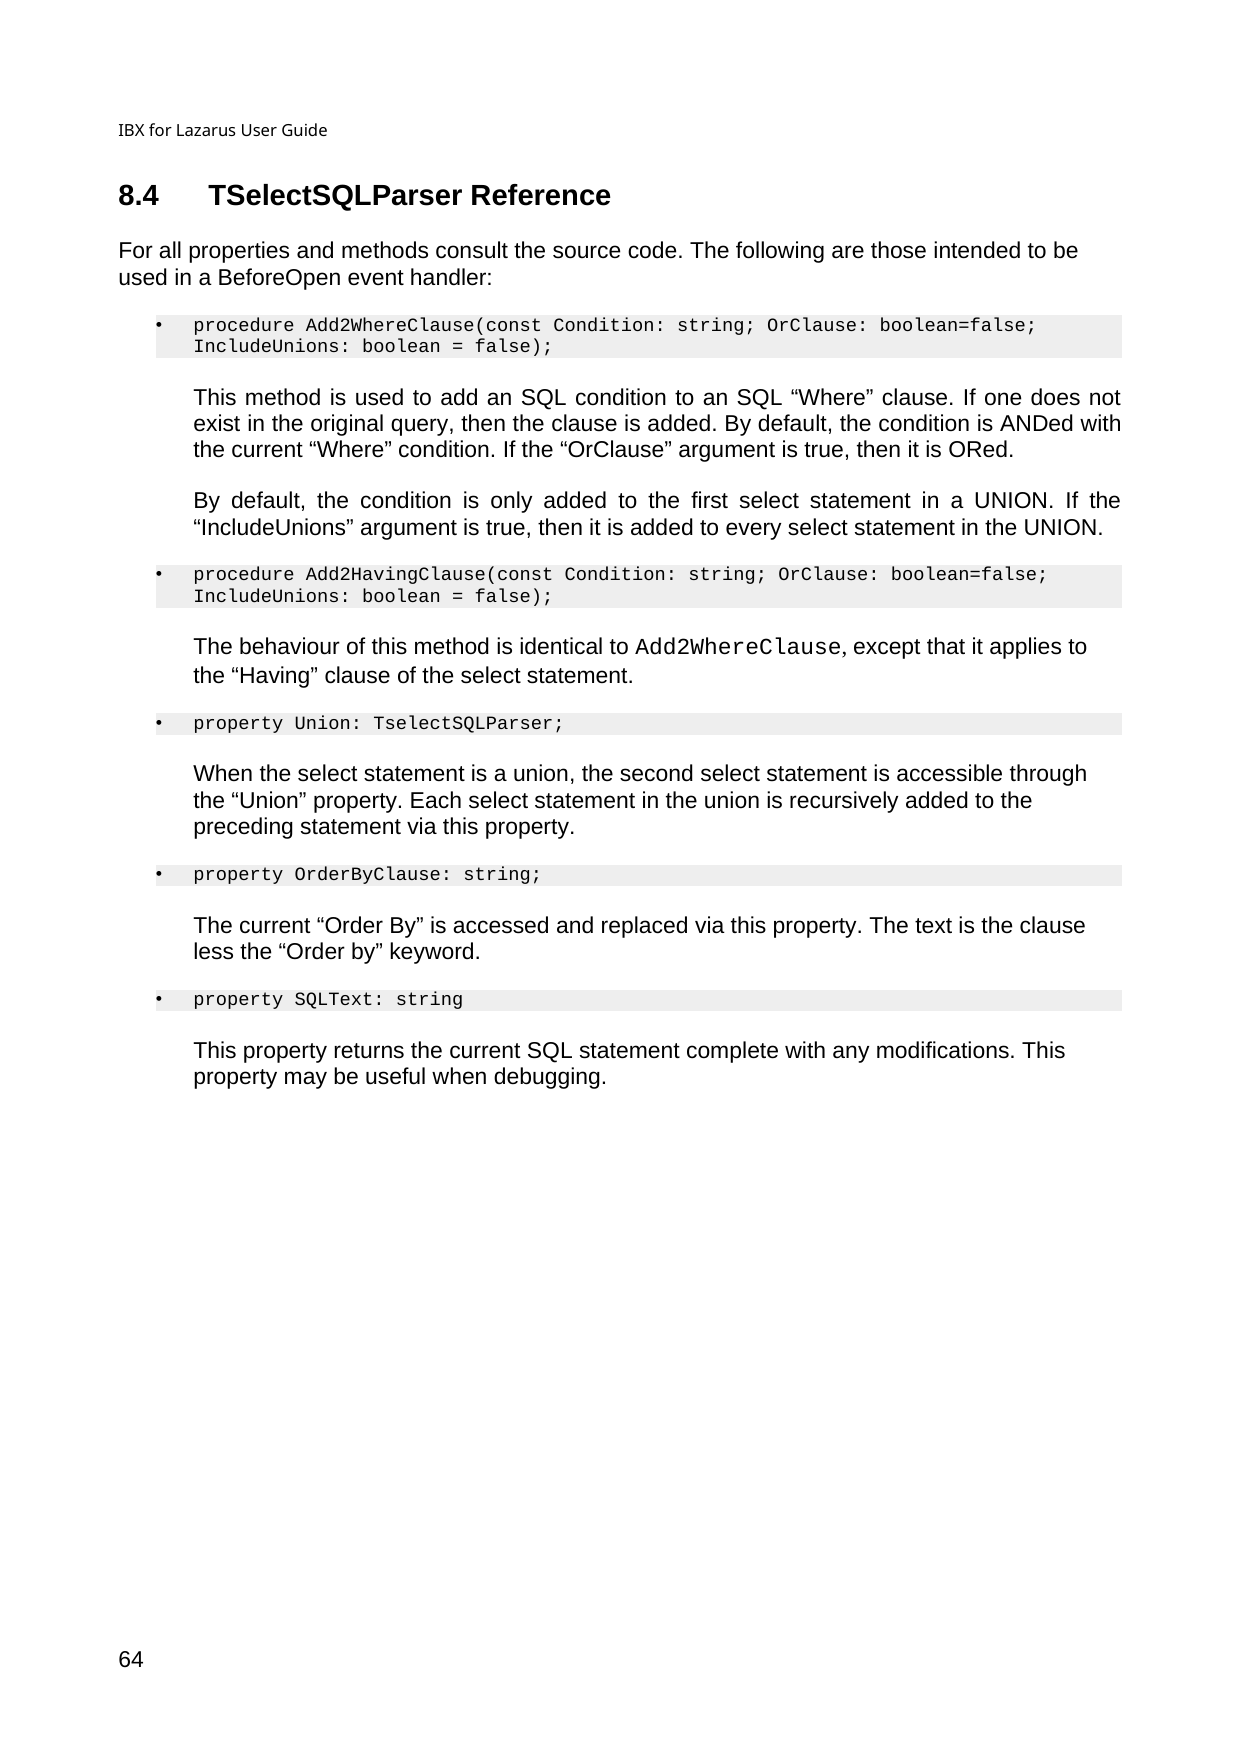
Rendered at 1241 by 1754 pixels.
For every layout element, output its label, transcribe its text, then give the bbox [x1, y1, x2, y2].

text This method is used to add an SQL condition to an SQL “Where” clause. If one does not exist in the original query, then the clause is added. By default, the condition is ANDed with the current “Where” condition. If the “OrClause” argument is true, then it is ORed. [193, 383, 1122, 462]
list property Union: TselectSQLParser; [156, 713, 1122, 735]
list procedure Add2WhereClause(const Condition: string; OrClause: boolean=false; IncludeUnions: boolean = false); [156, 315, 1122, 358]
text The behaviour of this method is identical to Add2WhereClause, except that it applies to the “Having” clause of the select statement. [193, 633, 1122, 688]
list property SQLText: string [156, 990, 1122, 1011]
text The current “Order By” is accessed and replaced via this property. The text is the clause less the “Order by” keyword. [193, 912, 1122, 964]
list property OrderByClause: string; [156, 865, 1122, 886]
text By default, the condition is only added to the first select statement in a UNION. If the “IncludeUnions” argument is true, then it is added to every select statement in the UNION. [193, 487, 1122, 540]
text When the select statement is a union, the second select statement is accessible through the “Union” property. Each select statement in the union is recursively added to the preceding statement via this property. [193, 760, 1122, 839]
text For all properties and methods consult the source code. The following are those intended to be used in a BeforeOpen event handler: [118, 237, 1122, 290]
text This property returns the current SQL statement complete with any modifications. This property may be useful when debugging. [193, 1037, 1122, 1089]
subtitle TSelectSQLParser Reference [118, 178, 1122, 212]
list procedure Add2HavingClause(const Condition: string; OrClause: boolean=false; IncludeUnions: boolean = false); [156, 565, 1122, 608]
